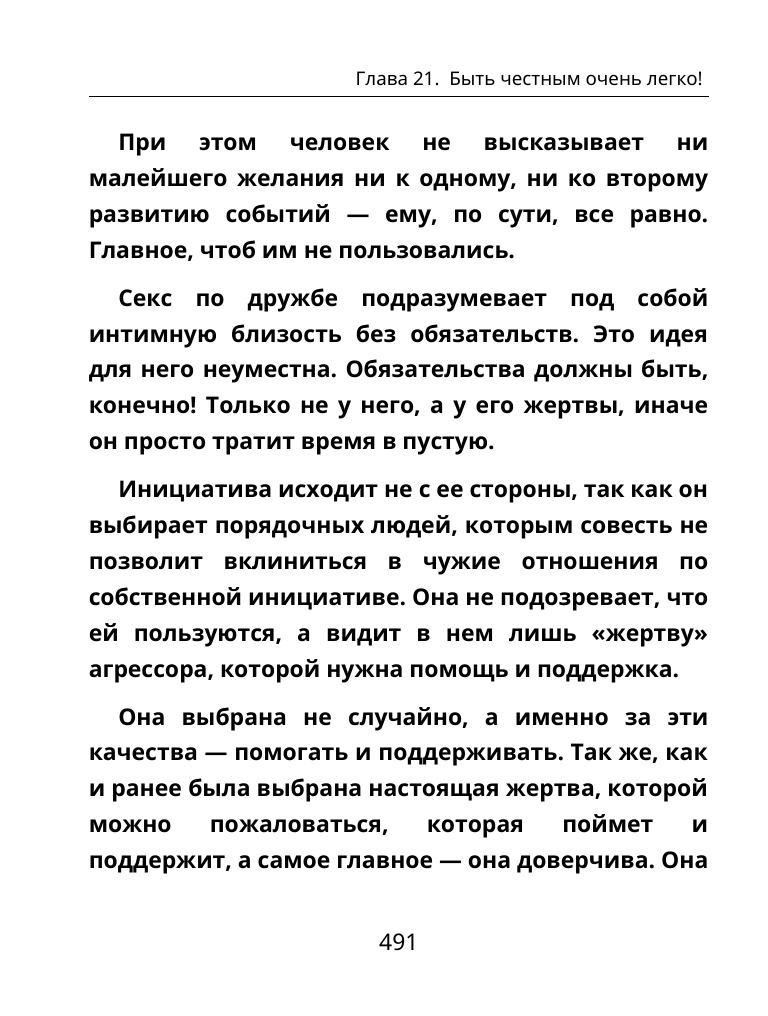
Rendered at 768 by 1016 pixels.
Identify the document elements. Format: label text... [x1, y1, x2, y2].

text Секс по дружбе подразумевает под собой интимную близость без обязательств. Это идея для него неуместна. Обязательства должны быть, конечно! Только не у него, а у его жертвы, иначе он просто тратит время в пустую. [88, 282, 709, 457]
text При этом человек не высказывает ни малейшего желания ни к одному, ни ко второму развитию событий — ему, по сути, все равно. Главное, чтоб им не пользовались. [88, 126, 709, 265]
text Инициатива исходит не с ее стороны, так как он выбирает порядочных людей, которым совесть не позволит вклиниться в чужие отношения по собственной инициативе. Она не подозревает, что ей пользуются, а видит в нем лишь «жертву» агрессора, которой нужна помощь и поддержка. [88, 473, 709, 684]
text Она выбрана не случайно, а именно за эти качества — помогать и поддерживать. Так же, как и ранее была выбрана настоящая жертва, которой можно пожаловаться, которая поймет и поддержит, а самое главное — она доверчива. Она [88, 700, 709, 875]
